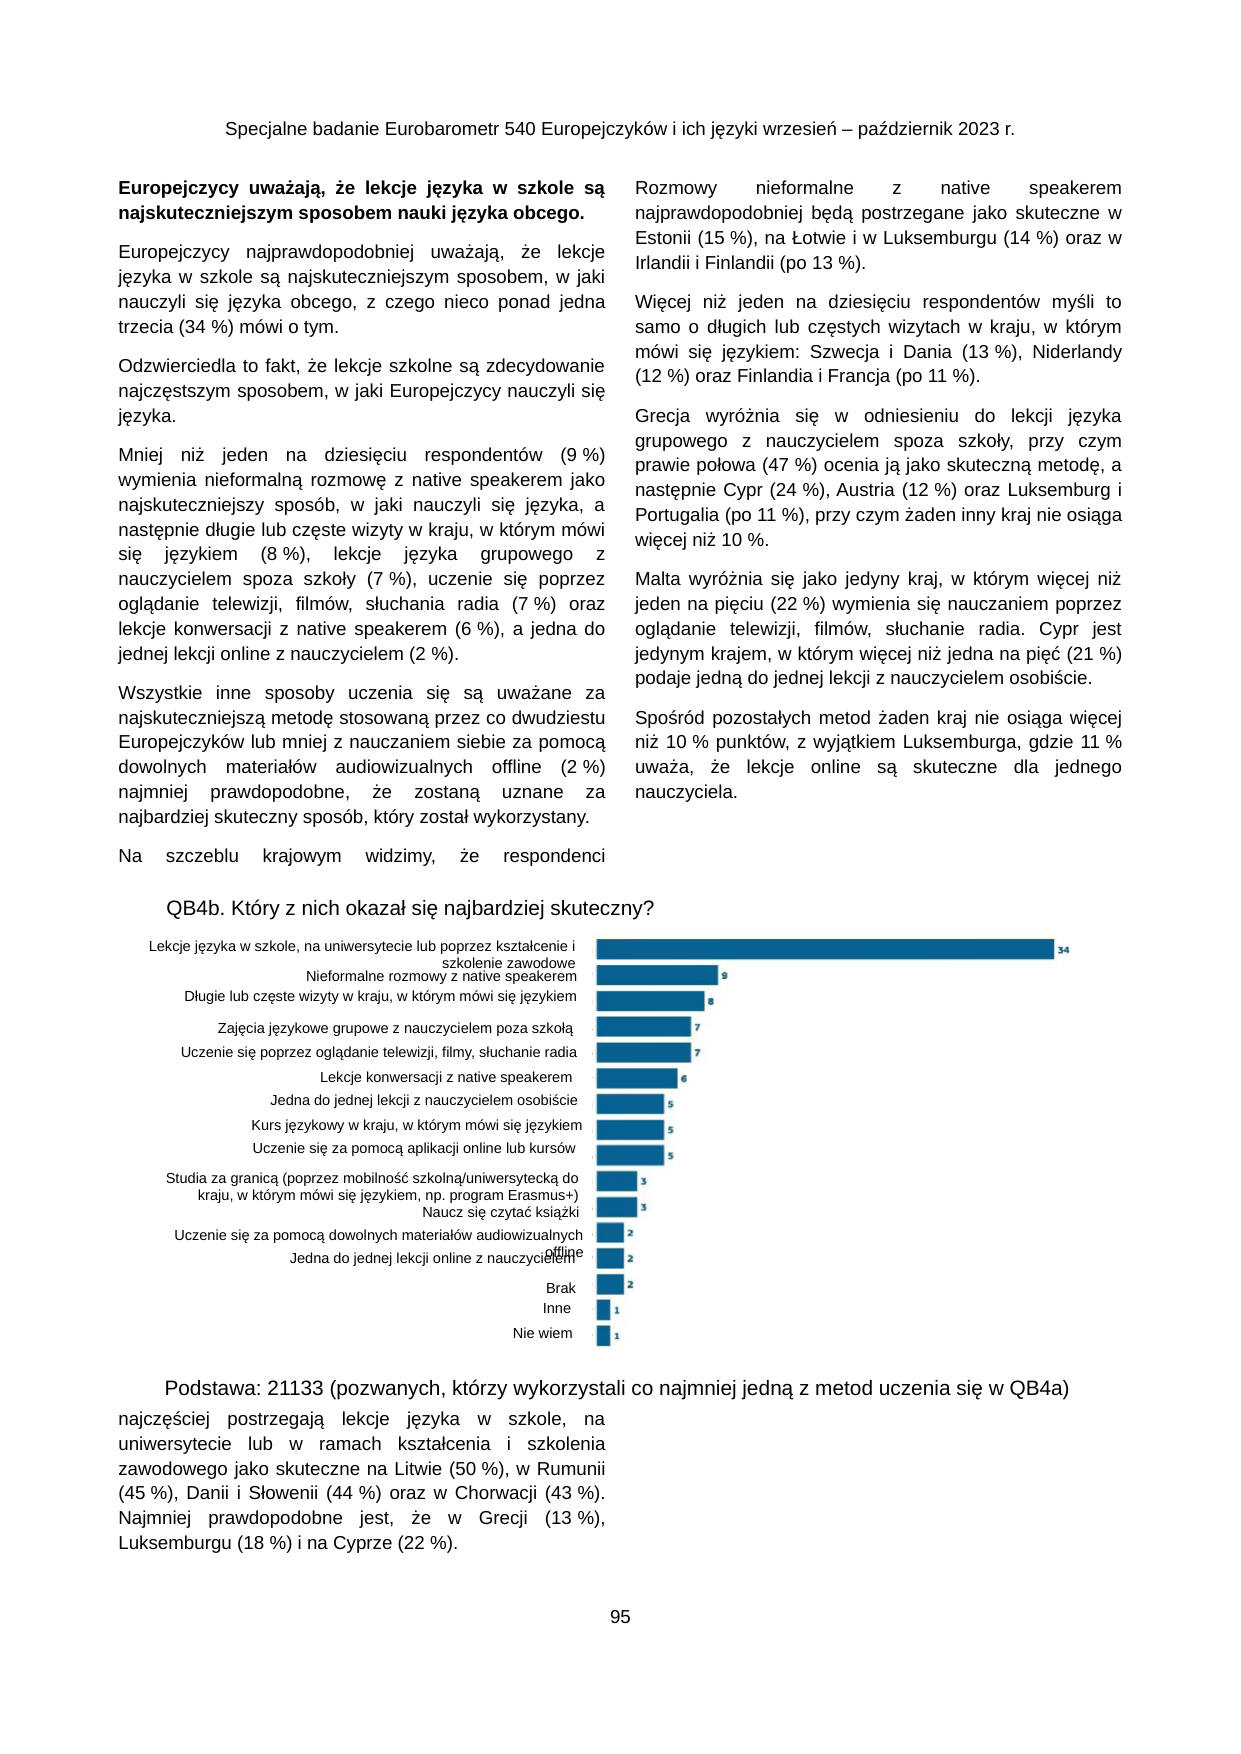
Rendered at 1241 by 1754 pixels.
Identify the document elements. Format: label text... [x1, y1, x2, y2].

text Więcej niż jeden na dziesięciu respondentów myśli to samo o długich lub częstych wizytach w kraju, w którym mówi się językiem: Szwecja i Dania (13 %), Niderlandy (12 %) oraz Finlandia i Francja (po 11 %). [635, 291, 1122, 387]
text Mniej niż jeden na dziesięciu respondentów (9 %) wymienia nieformalną rozmowę z native speakerem jako najskuteczniejszy sposób, w jaki nauczyli się języka, a następnie długie lub częste wizyty w kraju, w którym mówi się językiem (8 %), lekcje języka grupowego z nauczycielem spoza szkoły (7 %), uczenie się poprzez oglądanie telewizji, filmów, słuchania radia (7 %) oraz lekcje konwersacji z native speakerem (6 %), a jedna do jednej lekcji online z nauczycielem (2 %). [118, 444, 605, 664]
text Rozmowy nieformalne z native speakerem najprawdopodobniej będą postrzegane jako skuteczne w Estonii (15 %), na Łotwie i w Luksemburgu (14 %) oraz w Irlandii i Finlandii (po 13 %). [635, 177, 1122, 273]
text Spośród pozostałych metod żaden kraj nie osiąga więcej niż 10 % punktów, z wyjątkiem Luksemburga, gdzie 11 % uważa, że lekcje online są skuteczne dla jednego nauczyciela. [635, 706, 1122, 802]
picture [592, 933, 1077, 1349]
text Wszystkie inne sposoby uczenia się są uważane za najskuteczniejszą metodę stosowaną przez co dwudziestu Europejczyków lub mniej z nauczaniem siebie za pomocą dowolnych materiałów audiowizualnych offline (2 %) najmniej prawdopodobne, że zostaną uznane za najbardziej skuteczny sposób, który został wykorzystany. [118, 682, 605, 827]
text Europejczycy uważają, że lekcje języka w szkole są najskuteczniejszym sposobem nauki języka obcego. [118, 177, 605, 223]
text Na szczeblu krajowym widzimy, że respondenci najczęściej postrzegają lekcje języka w szkole, na uniwersytecie lub w ramach kształcenia i szkolenia zawodowego jako skuteczne na Litwie (50 %), w Rumunii (45 %), Danii i Słowenii (44 %) oraz w Chorwacji (43 %). Najmniej prawdopodobne jest, że w Grecji (13 %), Luksemburgu (18 %) i na Cyprze (22 %). [118, 845, 605, 1553]
text Grecja wyróżnia się w odniesieniu do lekcji języka grupowego z nauczycielem spoza szkoły, przy czym prawie połowa (47 %) ocenia ją jako skuteczną metodę, a następnie Cypr (24 %), Austria (12 %) oraz Luksemburg i Portugalia (po 11 %), przy czym żaden inny kraj nie osiąga więcej niż 10 %. [635, 404, 1122, 550]
text Malta wyróżnia się jako jedyny kraj, w którym więcej niż jeden na pięciu (22 %) wymienia się nauczaniem poprzez oglądanie telewizji, filmów, słuchanie radia. Cypr jest jedynym krajem, w którym więcej niż jedna na pięć (21 %) podaje jedną do jednej lekcji z nauczycielem osobiście. [635, 568, 1122, 689]
text Odzwierciedla to fakt, że lekcje szkolne są zdecydowanie najczęstszym sposobem, w jaki Europejczycy nauczyli się języka. [118, 355, 605, 426]
text Europejczycy najprawdopodobniej uważają, że lekcje języka w szkole są najskuteczniejszym sposobem, w jaki nauczyli się języka obcego, z czego nieco ponad jedna trzecia (34 %) mówi o tym. [118, 241, 605, 337]
